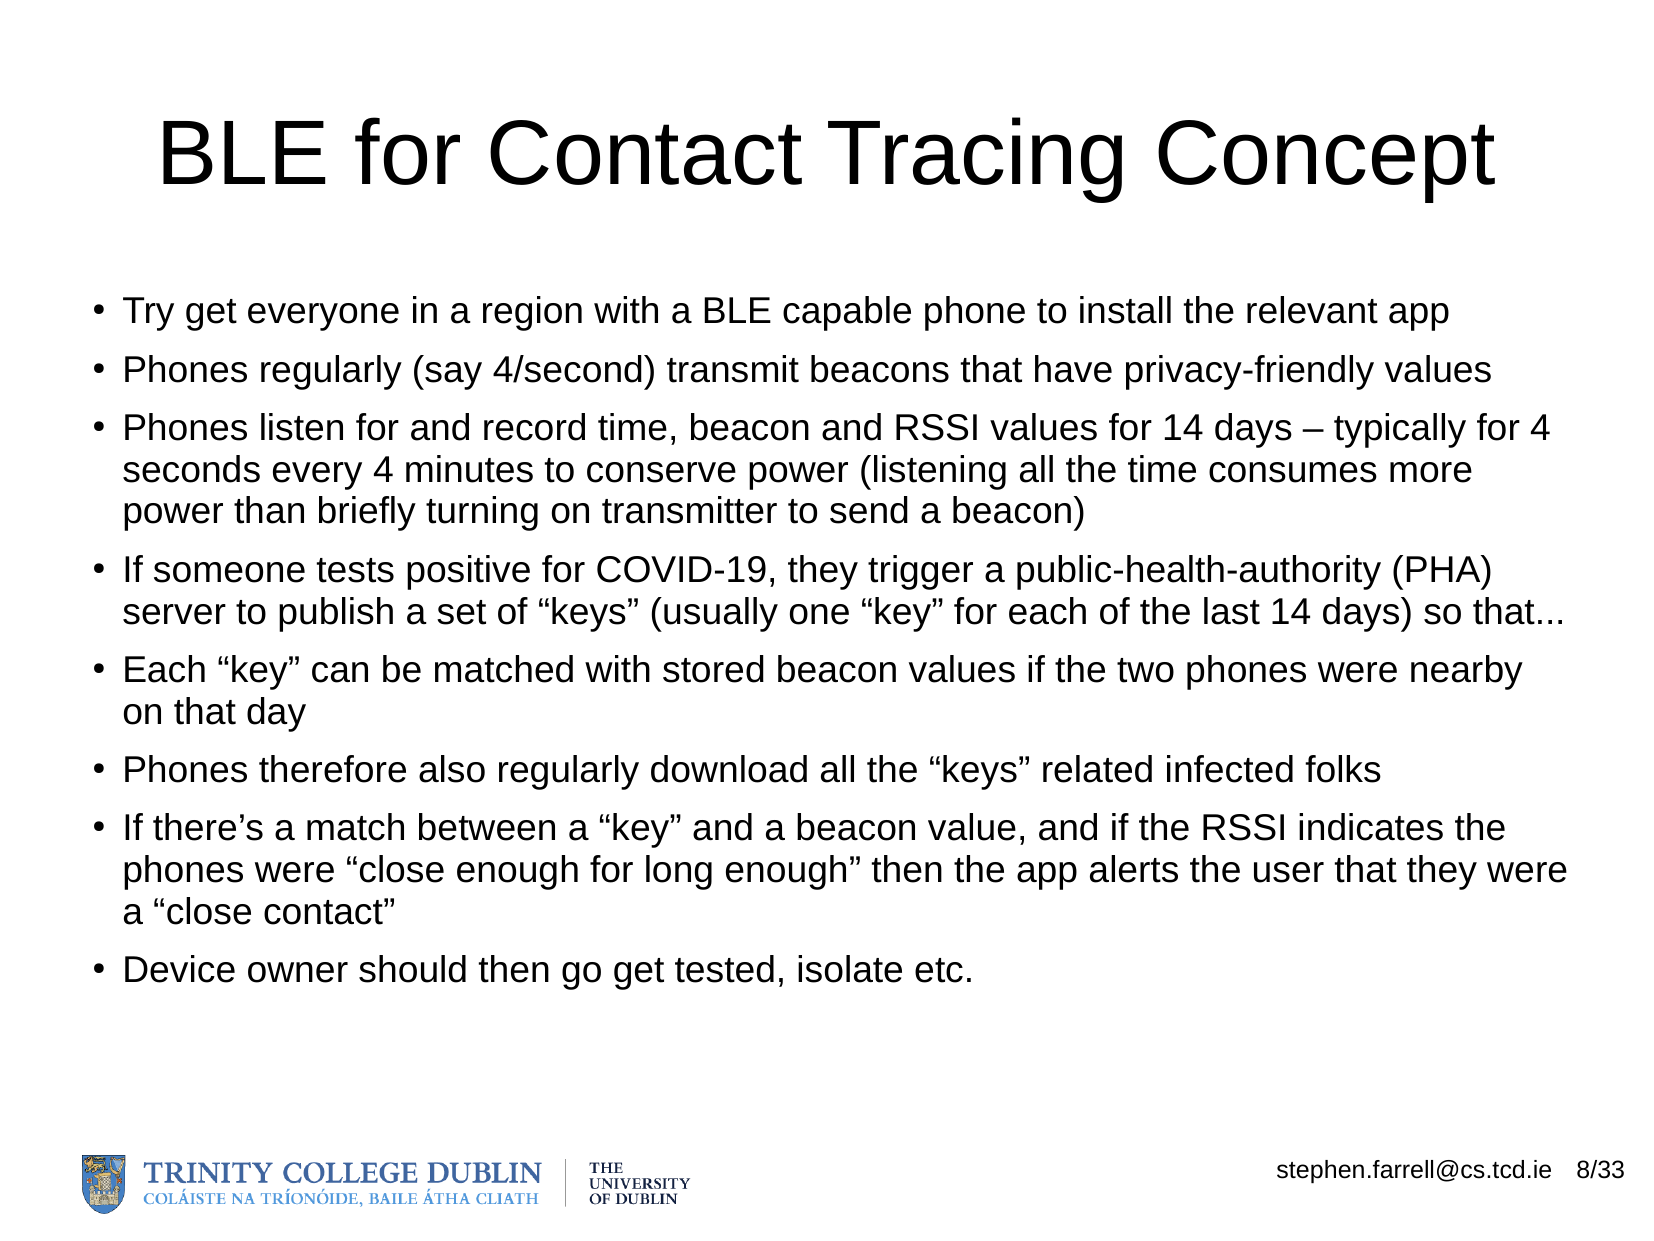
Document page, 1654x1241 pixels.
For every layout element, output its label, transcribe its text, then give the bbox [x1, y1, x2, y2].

picture [82, 1155, 694, 1214]
title BLE for Contact Tracing Concept [82, 49, 1571, 257]
list Try get everyone in a region with a BLE capable phone to install the relevant app Phones regularly (say 4/second) transmit beacons that have privacy-friendly values Phones listen for and record time, beacon and RSSI values for 14 days – typically for 4 seconds every 4 minutes to conserve power (listening all the time consumes more power than briefly turning on transmitter to send a beacon) If someone tests positive for COVID-19, they trigger a public-health-authority (PHA) server to publish a set of “keys” (usually one “key” for each of the last 14 days) so that... Each “key” can be matched with stored beacon values if the two phones were nearby on that day Phones therefore also regularly download all the “keys” related infected folks If there’s a match between a “key” and a beacon value, and if the RSSI indicates the phones were “close enough for long enough” then the app alerts the user that they were a “close contact” Device owner should then go get tested, isolate etc. [82, 290, 1571, 1010]
